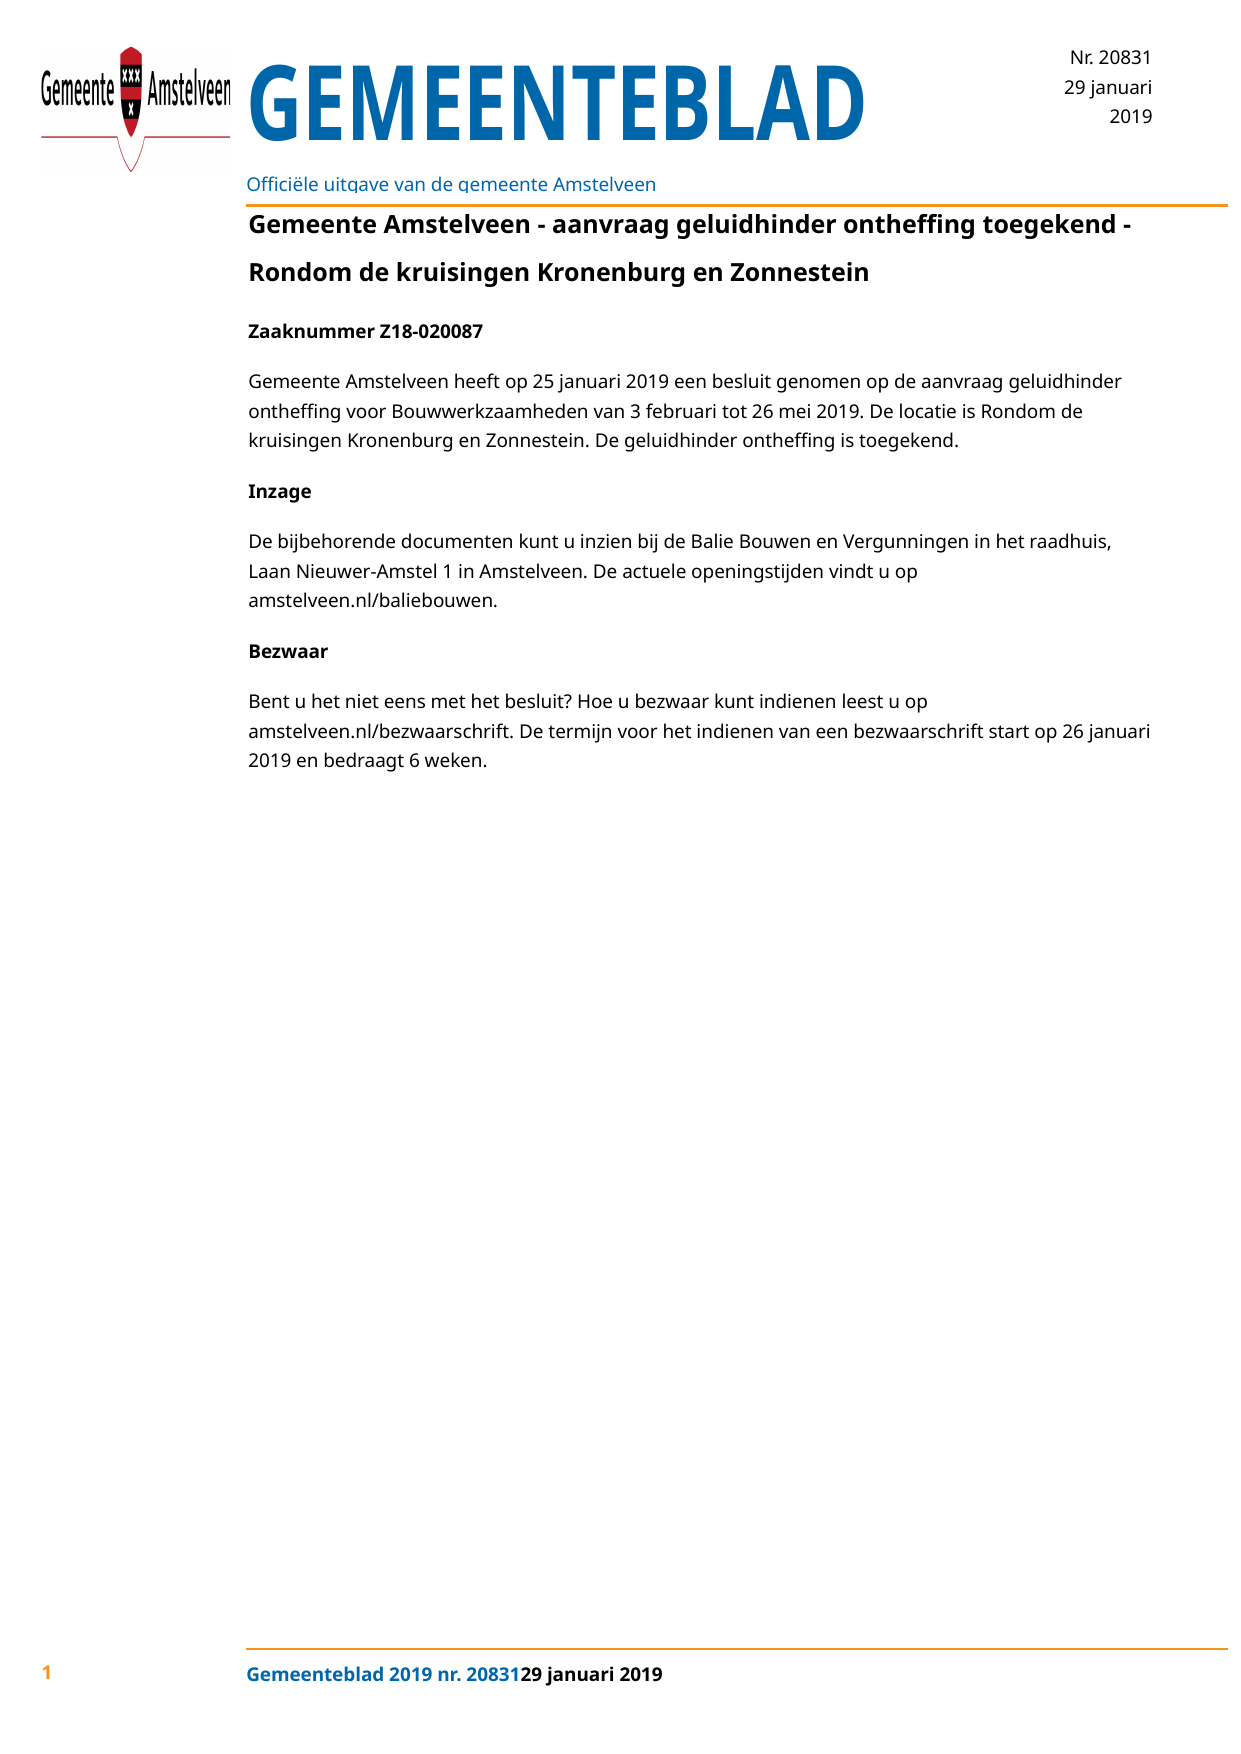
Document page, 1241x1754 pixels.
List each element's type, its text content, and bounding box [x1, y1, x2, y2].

picture [41, 47, 231, 172]
text Bezwaar [248, 638, 1152, 664]
text Gemeente Amstelveen - aanvraag geluidhinder ontheffing toegekend - Rondom de kruisingen Kronenburg en Zonnestein [248, 207, 1152, 288]
text De bijbehorende documenten kunt u inzien bij de Balie Bouwen en Vergunningen in het raadhuis, Laan Nieuwer-Amstel 1 in Amstelveen. De actuele openingstijden vindt u op amstelveen.nl/baliebouwen. [248, 528, 1152, 613]
text Zaaknummer Z18-020087 [248, 318, 1152, 344]
text Bent u het niet eens met het besluit? Hoe u bezwaar kunt indienen leest u op amstelveen.nl/bezwaarschrift. De termijn voor het indienen van een bezwaarschrift start op 26 januari 2019 en bedraagt 6 weken. [248, 688, 1152, 773]
text Gemeente Amstelveen heeft op 25 januari 2019 een besluit genomen op de aanvraag geluidhinder ontheffing voor Bouwwerkzaamheden van 3 februari tot 26 mei 2019. De locatie is Rondom de kruisingen Kronenburg en Zonnestein. De geluidhinder ontheffing is toegekend. [248, 368, 1152, 453]
text Inzage [248, 478, 1152, 504]
